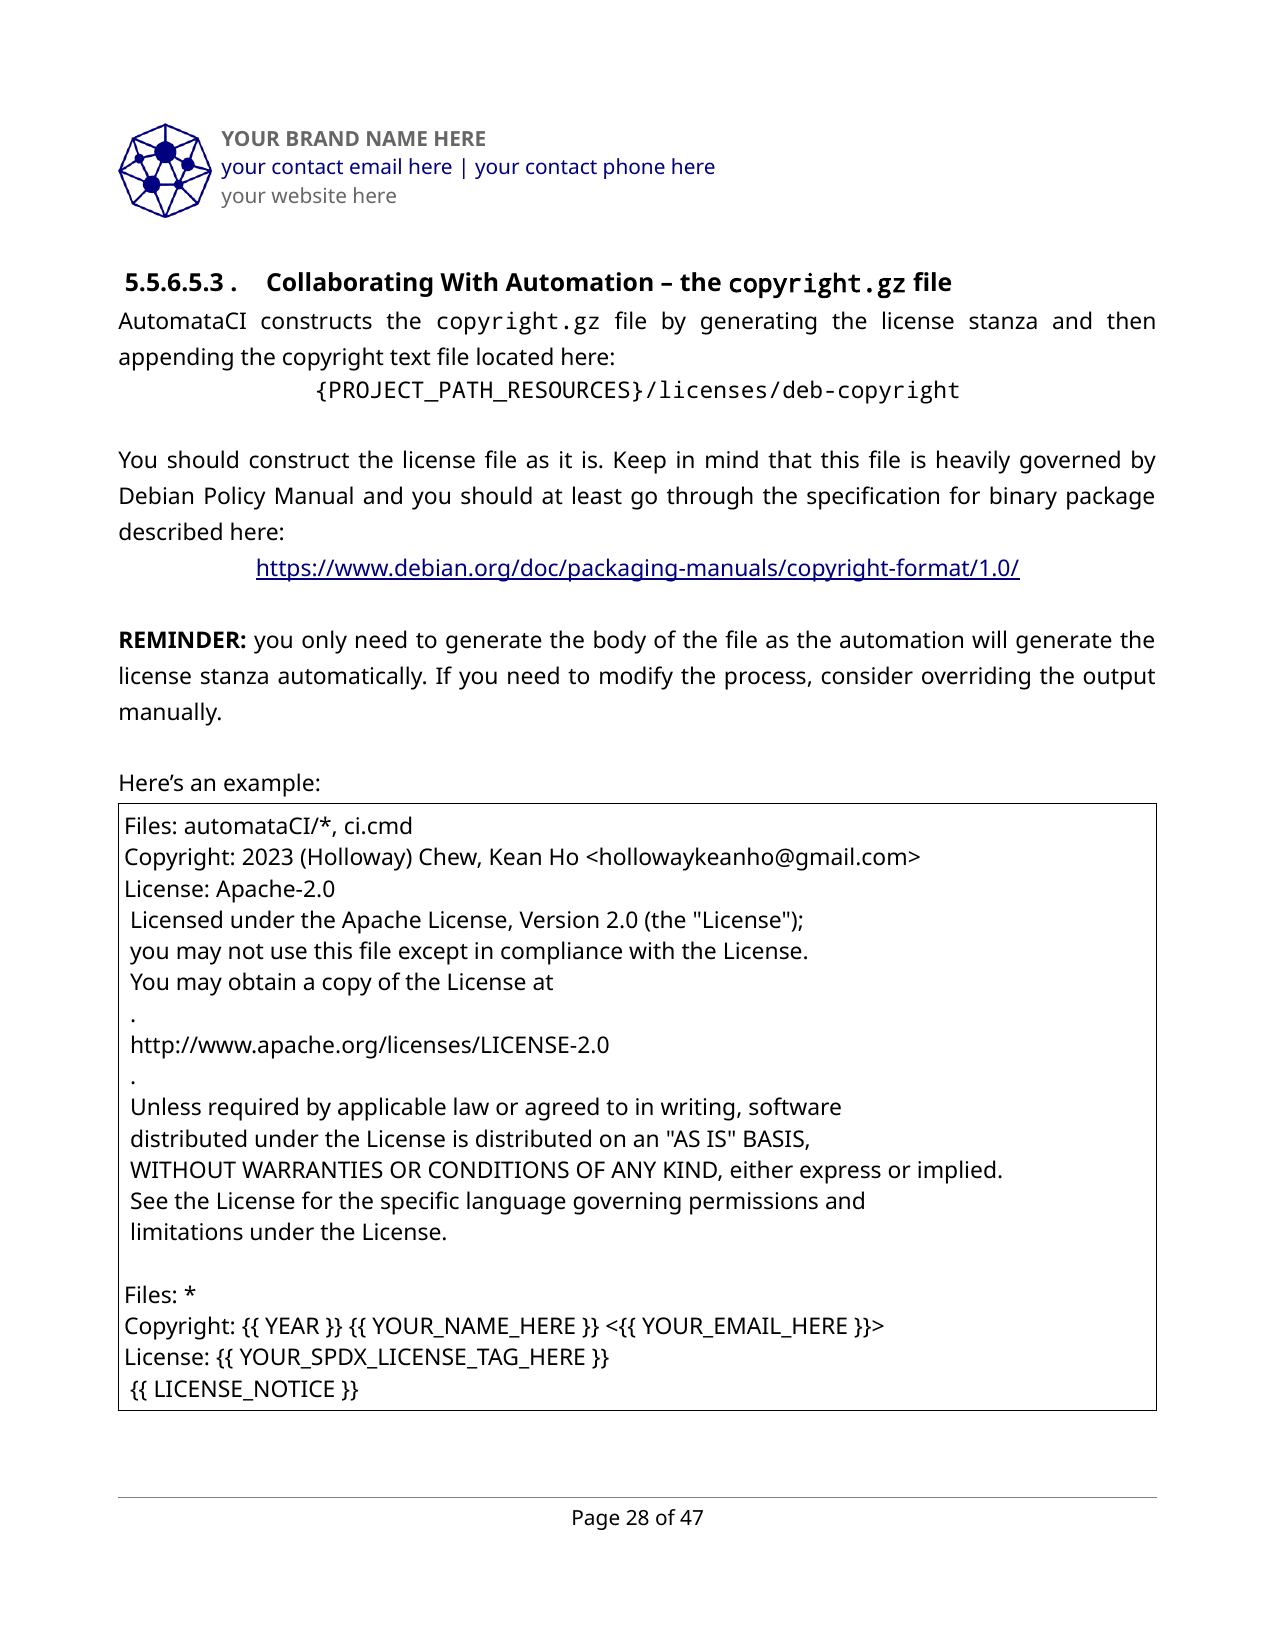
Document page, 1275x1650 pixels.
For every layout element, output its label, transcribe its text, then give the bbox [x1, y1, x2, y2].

text {PROJECT_PATH_RESOURCES}/licenses/deb-copyright [118, 377, 1157, 404]
text REMINDER: you only need to generate the body of the file as the automation will generate the license stanza automatically. If you need to modify the process, consider overriding the output manually. [118, 624, 1157, 727]
subtitle Collaborating With Automation – the copyright.gz file [118, 265, 1157, 299]
text You should construct the license file as it is. Keep in mind that this file is heavily governed by Debian Policy Manual and you should at least go through the specification for binary package described here: [118, 444, 1157, 547]
table_header Files: automataCI/*, ci.cmd Copyright: 2023 (Holloway) Chew, Kean Ho <hollowaykeanho@gmail.com> License: Apache-2.0 Licensed under the Apache License, Version 2.0 (the "License"); you may not use this file except in compliance with the License. You may obtain a copy of the License at . http://www.apache.org/licenses/LICENSE-2.0 . Unless required by applicable law or agreed to in writing, software distributed under the License is distributed on an "AS IS" BASIS, WITHOUT WARRANTIES OR CONDITIONS OF ANY KIND, either express or implied. See the License for the specific language governing permissions and limitations under the License. Files: * Copyright: {{ YEAR }} {{ YOUR_NAME_HERE }} <{{ YOUR_EMAIL_HERE }}> License: {{ YOUR_SPDX_LICENSE_TAG_HERE }} {{ LICENSE_NOTICE }} [119, 804, 1156, 1409]
text Here’s an example: [118, 767, 1157, 799]
picture [118, 123, 212, 218]
text AutomataCI constructs the copyright.gz file by generating the license stanza and then appending the copyright text file located here: [118, 305, 1157, 372]
text https://www.debian.org/doc/packaging-manuals/copyright-format/1.0/ [118, 552, 1157, 583]
